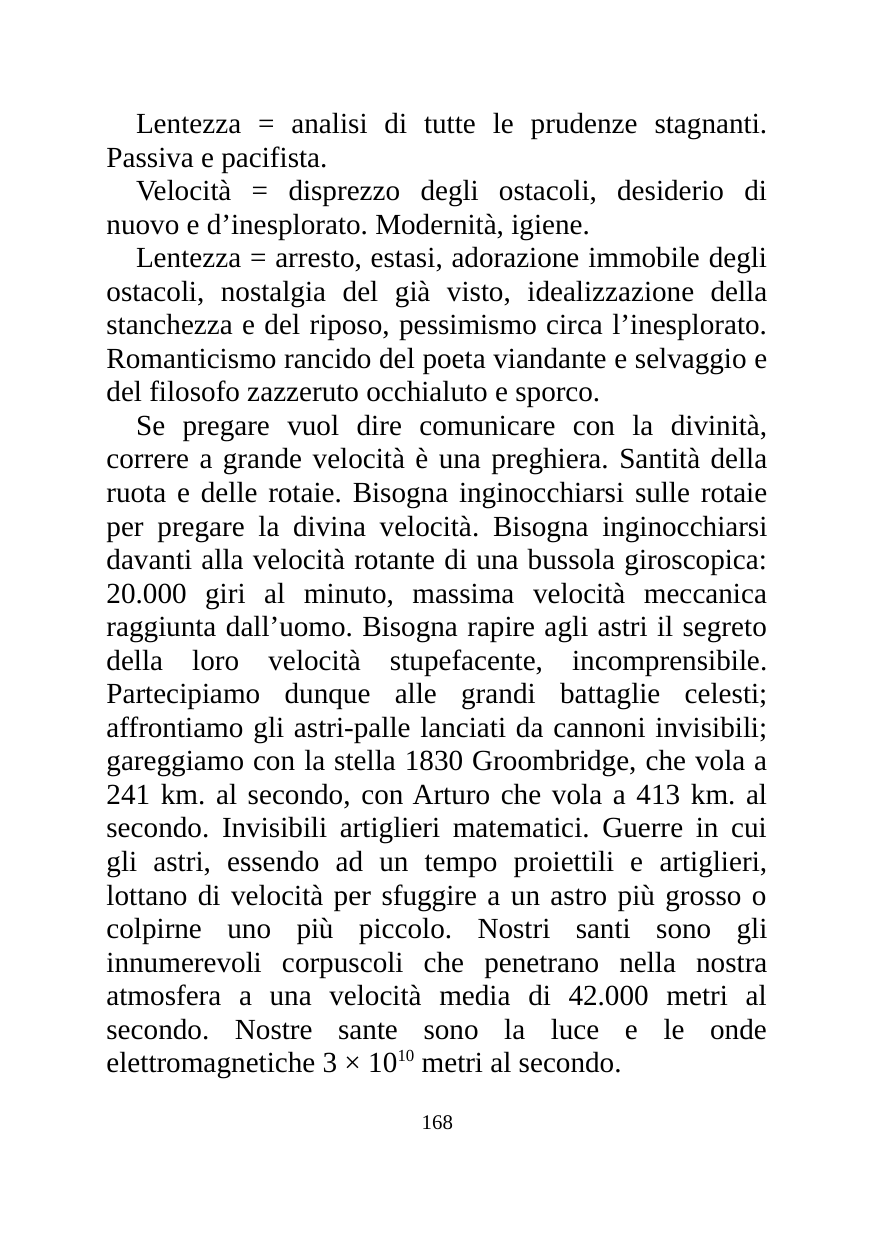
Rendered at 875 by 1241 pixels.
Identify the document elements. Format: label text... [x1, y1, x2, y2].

text Lentezza = arresto, estasi, adorazione immobile degli ostacoli, nostalgia del già visto, idealizzazione della stanchezza e del riposo, pessimismo circa l’inesplorato. Romanticismo rancido del poeta viandante e selvaggio e del filosofo zazzeruto occhialuto e sporco. [106, 240, 768, 408]
text Se pregare vuol dire comunicare con la divinità, correre a grande velocità è una preghiera. Santità della ruota e delle rotaie. Bisogna inginocchiarsi sulle rotaie per pregare la divina velocità. Bisogna inginocchiarsi davanti alla velocità rotante di una bussola giroscopica: 20.000 giri al minuto, massima velocità meccanica raggiunta dall’uomo. Bisogna rapire agli astri il segreto della loro velocità stupefacente, incomprensibile. Partecipiamo dunque alle grandi battaglie celesti; affrontiamo gli astri-palle lanciati da cannoni invisibili; gareggiamo con la stella 1830 Groombridge, che vola a 241 km. al secondo, con Arturo che vola a 413 km. al secondo. Invisibili artiglieri matematici. Guerre in cui gli astri, essendo ad un tempo proiettili e artiglieri, lottano di velocità per sfuggire a un astro più grosso o colpirne uno più piccolo. Nostri santi sono gli innumerevoli corpuscoli che penetrano nella nostra atmosfera a una velocità media di 42.000 metri al secondo. Nostre sante sono la luce e le onde elettromagnetiche 3 × 1010 metri al secondo. [106, 408, 768, 1079]
text Lentezza = analisi di tutte le prudenze stagnanti. Passiva e pacifista. [106, 106, 768, 173]
text Velocità = disprezzo degli ostacoli, desiderio di nuovo e d’inesplorato. Modernità, igiene. [106, 173, 768, 240]
